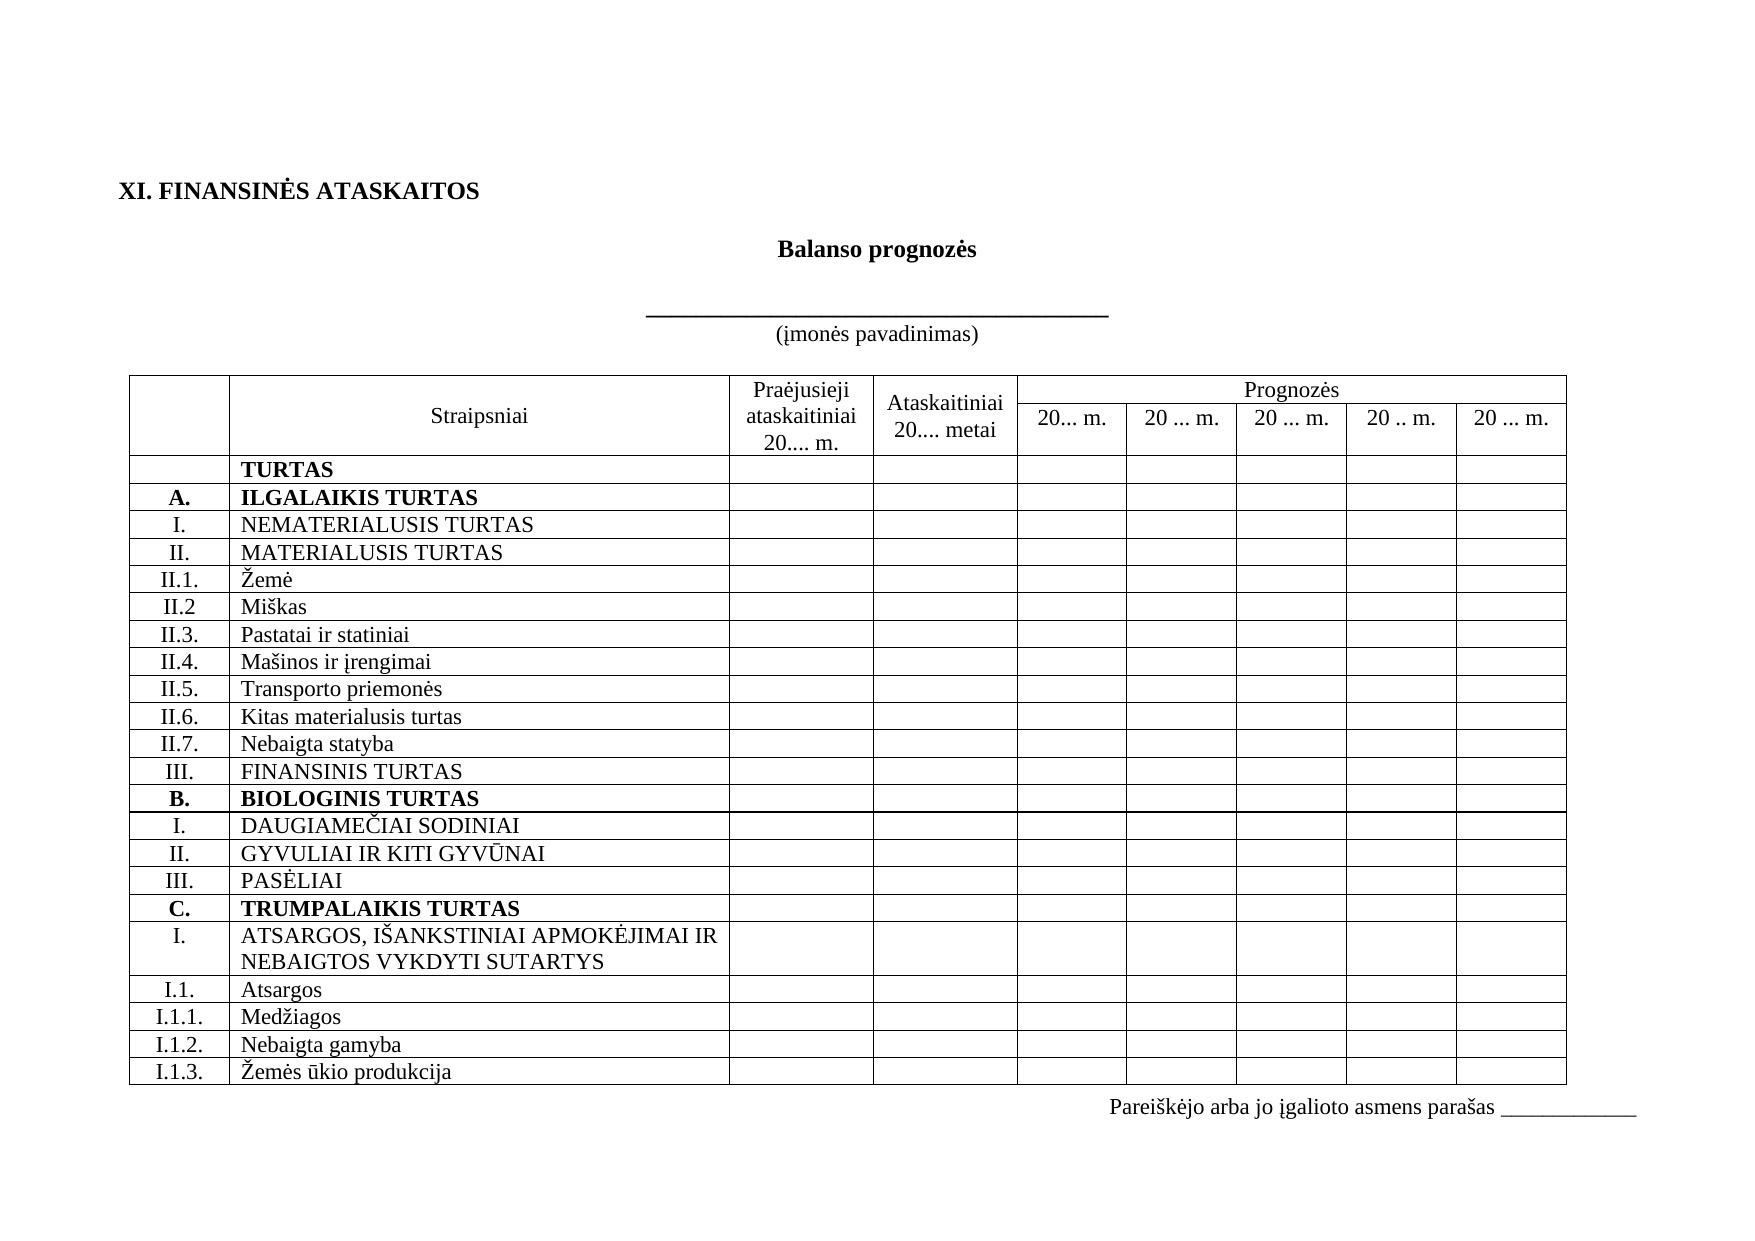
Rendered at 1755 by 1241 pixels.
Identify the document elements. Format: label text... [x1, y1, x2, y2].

table_cell [874, 730, 1017, 757]
table_cell [1018, 785, 1126, 811]
table_cell [1457, 593, 1566, 620]
table_cell [1018, 840, 1126, 866]
table_cell [1127, 676, 1236, 702]
table_cell [1018, 758, 1126, 784]
table_cell [1127, 484, 1236, 510]
table_cell [1127, 758, 1236, 784]
table_cell [1018, 1003, 1126, 1029]
table_cell TURTAS [230, 456, 729, 483]
table_cell [1347, 621, 1456, 647]
table_cell II.2 [130, 593, 229, 620]
table_cell DAUGIAMEČIAI SODINIAI [230, 813, 729, 839]
table_cell [1457, 867, 1566, 894]
table_cell [1457, 648, 1566, 674]
table_cell C. [130, 895, 229, 921]
table_cell [874, 1003, 1017, 1029]
table_cell [1457, 813, 1566, 839]
table_cell [1127, 867, 1236, 894]
table_cell [1237, 1031, 1346, 1057]
table_cell [1457, 922, 1566, 975]
table_cell Pastatai ir statiniai [230, 621, 729, 647]
table_cell [1237, 1058, 1346, 1084]
table_cell [1347, 484, 1456, 510]
table_cell [730, 1058, 873, 1084]
table_cell [1347, 1003, 1456, 1029]
table_cell [730, 976, 873, 1002]
table_cell [874, 566, 1017, 592]
table_cell II. [130, 539, 229, 565]
table_cell BIOLOGINIS TURTAS [230, 785, 729, 811]
table_cell [1018, 621, 1126, 647]
table_cell [874, 593, 1017, 620]
table_cell [1237, 976, 1346, 1002]
table_cell [874, 1058, 1017, 1084]
table_cell Miškas [230, 593, 729, 620]
table_cell [1018, 895, 1126, 921]
table_cell [1018, 593, 1126, 620]
table_cell [1018, 813, 1126, 839]
table_cell [1127, 648, 1236, 674]
table_cell [1237, 867, 1346, 894]
table_cell Transporto priemonės [230, 676, 729, 702]
table_cell [730, 484, 873, 510]
table_cell Medžiagos [230, 1003, 729, 1029]
table_cell [1347, 840, 1456, 866]
table_cell II.4. [130, 648, 229, 674]
table_cell [874, 867, 1017, 894]
table_cell [1127, 539, 1236, 565]
table_cell Nebaigta statyba [230, 730, 729, 757]
table_cell [1457, 566, 1566, 592]
table_cell [1018, 566, 1126, 592]
table_cell II.6. [130, 703, 229, 729]
table_cell [1457, 456, 1566, 483]
table_cell [874, 895, 1017, 921]
table_cell [1237, 648, 1346, 674]
table_cell [1347, 813, 1456, 839]
table_cell [1127, 840, 1236, 866]
table_cell [1347, 566, 1456, 592]
table_cell [874, 813, 1017, 839]
table_cell [874, 758, 1017, 784]
table_cell FINANSINIS TURTAS [230, 758, 729, 784]
table_cell [1237, 566, 1346, 592]
table_cell [1018, 922, 1126, 975]
table_cell [874, 785, 1017, 811]
table_cell II.7. [130, 730, 229, 757]
table_cell [730, 1031, 873, 1057]
table_cell [1347, 895, 1456, 921]
table_cell [874, 1031, 1017, 1057]
table_cell II.1. [130, 566, 229, 592]
table_cell [874, 456, 1017, 483]
table_cell A. [130, 484, 229, 510]
table_cell [1237, 621, 1346, 647]
table_cell PASĖLIAI [230, 867, 729, 894]
table_cell [730, 813, 873, 839]
table_cell [874, 484, 1017, 510]
table_cell I. [130, 922, 229, 975]
table_cell [1457, 1003, 1566, 1029]
table_cell [730, 840, 873, 866]
table_cell [730, 1003, 873, 1029]
table_cell [874, 976, 1017, 1002]
table_cell [1347, 758, 1456, 784]
table_cell [730, 456, 873, 483]
table_cell [1127, 1003, 1236, 1029]
table_cell 20... m. [1018, 404, 1126, 455]
table_cell [730, 621, 873, 647]
table_cell [1347, 867, 1456, 894]
table_cell [874, 922, 1017, 975]
table_cell [1127, 456, 1236, 483]
table_cell [1127, 511, 1236, 537]
table_cell [1127, 566, 1236, 592]
table_cell [1018, 867, 1126, 894]
table_cell II. [130, 840, 229, 866]
table_cell GYVULIAI IR KITI GYVŪNAI [230, 840, 729, 866]
table_cell 20 ... m. [1127, 404, 1236, 455]
table_cell [1347, 976, 1456, 1002]
table_cell [730, 785, 873, 811]
table_cell [1127, 922, 1236, 975]
table_cell [1457, 758, 1566, 784]
table_cell B. [130, 785, 229, 811]
table_cell [730, 676, 873, 702]
table_cell [1457, 511, 1566, 537]
table_cell Žemė [230, 566, 729, 592]
table_cell [1237, 840, 1346, 866]
table_cell Žemės ūkio produkcija [230, 1058, 729, 1084]
table_cell [1127, 976, 1236, 1002]
table_cell [1457, 1058, 1566, 1084]
table_header Straipsniai [230, 376, 729, 455]
table_cell [1457, 730, 1566, 757]
table_cell [1237, 730, 1346, 757]
table_cell [1237, 758, 1346, 784]
table_cell I. [130, 813, 229, 839]
table_cell [730, 867, 873, 894]
table_cell [730, 758, 873, 784]
table_cell Kitas materialusis turtas [230, 703, 729, 729]
table_cell [1457, 976, 1566, 1002]
table_cell [1347, 511, 1456, 537]
table_cell [1127, 785, 1236, 811]
table_cell [874, 676, 1017, 702]
table_cell [1127, 621, 1236, 647]
table_cell [1457, 484, 1566, 510]
table_cell MATERIALUSIS TURTAS [230, 539, 729, 565]
table_cell [730, 539, 873, 565]
table_cell [1457, 539, 1566, 565]
table_cell [730, 730, 873, 757]
table_cell [1018, 539, 1126, 565]
table_cell [730, 703, 873, 729]
table_cell [1347, 922, 1456, 975]
table_cell [1018, 511, 1126, 537]
table_cell [1457, 676, 1566, 702]
table_cell [730, 922, 873, 975]
table_cell [1457, 621, 1566, 647]
table_cell [1127, 895, 1236, 921]
table_cell I.1.1. [130, 1003, 229, 1029]
table_cell 20 ... m. [1237, 404, 1346, 455]
text _____________________________________ [118, 291, 1636, 320]
table_cell [1237, 1003, 1346, 1029]
table_cell [874, 648, 1017, 674]
table_cell [1347, 1031, 1456, 1057]
text XI. FINANSINĖS ATASKAITOS [118, 176, 1636, 205]
table_cell [1127, 813, 1236, 839]
table_cell [1347, 730, 1456, 757]
table_cell [730, 593, 873, 620]
table_cell II.5. [130, 676, 229, 702]
table_header Prognozės [1018, 376, 1566, 403]
table_cell [730, 566, 873, 592]
table_cell [730, 895, 873, 921]
table_cell I.1. [130, 976, 229, 1002]
table_cell [1347, 593, 1456, 620]
table_cell [874, 703, 1017, 729]
table_cell NEMATERIALUSIS TURTAS [230, 511, 729, 537]
table_cell [1457, 703, 1566, 729]
table_cell [1237, 676, 1346, 702]
table_cell [1457, 895, 1566, 921]
table_cell [1127, 730, 1236, 757]
table_cell [1237, 813, 1346, 839]
table_cell [1457, 1031, 1566, 1057]
table_cell [874, 621, 1017, 647]
table_cell [1237, 785, 1346, 811]
table_cell [1457, 785, 1566, 811]
table_cell TRUMPALAIKIS TURTAS [230, 895, 729, 921]
table_cell [1347, 1058, 1456, 1084]
table_cell [1237, 456, 1346, 483]
table_cell [1018, 456, 1126, 483]
table_cell [1237, 922, 1346, 975]
table_cell I.1.3. [130, 1058, 229, 1084]
table_cell [1018, 730, 1126, 757]
table_cell [1347, 703, 1456, 729]
table_cell [1237, 895, 1346, 921]
table_header Praėjusieji ataskaitiniai 20.... m. [730, 376, 873, 455]
table_cell [1237, 593, 1346, 620]
table_cell [1347, 676, 1456, 702]
table_cell [1018, 1058, 1126, 1084]
table_cell III. [130, 867, 229, 894]
table_cell [1018, 976, 1126, 1002]
table_cell Mašinos ir įrengimai [230, 648, 729, 674]
table_cell [1347, 648, 1456, 674]
table_cell [1237, 703, 1346, 729]
table_cell [1457, 840, 1566, 866]
table_cell Nebaigta gamyba [230, 1031, 729, 1057]
table_cell 20 .. m. [1347, 404, 1456, 455]
table_cell [1018, 676, 1126, 702]
table_cell [1347, 456, 1456, 483]
table_cell [130, 456, 229, 483]
table_cell [1018, 484, 1126, 510]
table_header [130, 376, 229, 455]
table_cell Atsargos [230, 976, 729, 1002]
table_cell [1018, 703, 1126, 729]
table_cell [1347, 539, 1456, 565]
text (įmonės pavadinimas) [118, 320, 1636, 346]
table_cell ILGALAIKIS TURTAS [230, 484, 729, 510]
table_cell [1018, 648, 1126, 674]
table_cell [1127, 593, 1236, 620]
table_cell II.3. [130, 621, 229, 647]
text Balanso prognozės [118, 234, 1636, 263]
table_cell [1237, 511, 1346, 537]
table_cell [1127, 1031, 1236, 1057]
table_cell III. [130, 758, 229, 784]
table_cell 20 ... m. [1457, 404, 1566, 455]
table_cell [1018, 1031, 1126, 1057]
table_cell [1237, 539, 1346, 565]
table_cell [1127, 1058, 1236, 1084]
table_cell [1347, 785, 1456, 811]
table_cell [874, 840, 1017, 866]
table_cell I.1.2. [130, 1031, 229, 1057]
table_cell [1237, 484, 1346, 510]
table_cell I. [130, 511, 229, 537]
table_cell [874, 511, 1017, 537]
table_cell [730, 648, 873, 674]
table_header Ataskaitiniai 20.... metai [874, 376, 1017, 455]
table_cell [874, 539, 1017, 565]
table_cell ATSARGOS, IŠANKSTINIAI APMOKĖJIMAI IR NEBAIGTOS VYKDYTI SUTARTYS [230, 922, 729, 975]
table_cell [1127, 703, 1236, 729]
table_cell [730, 511, 873, 537]
